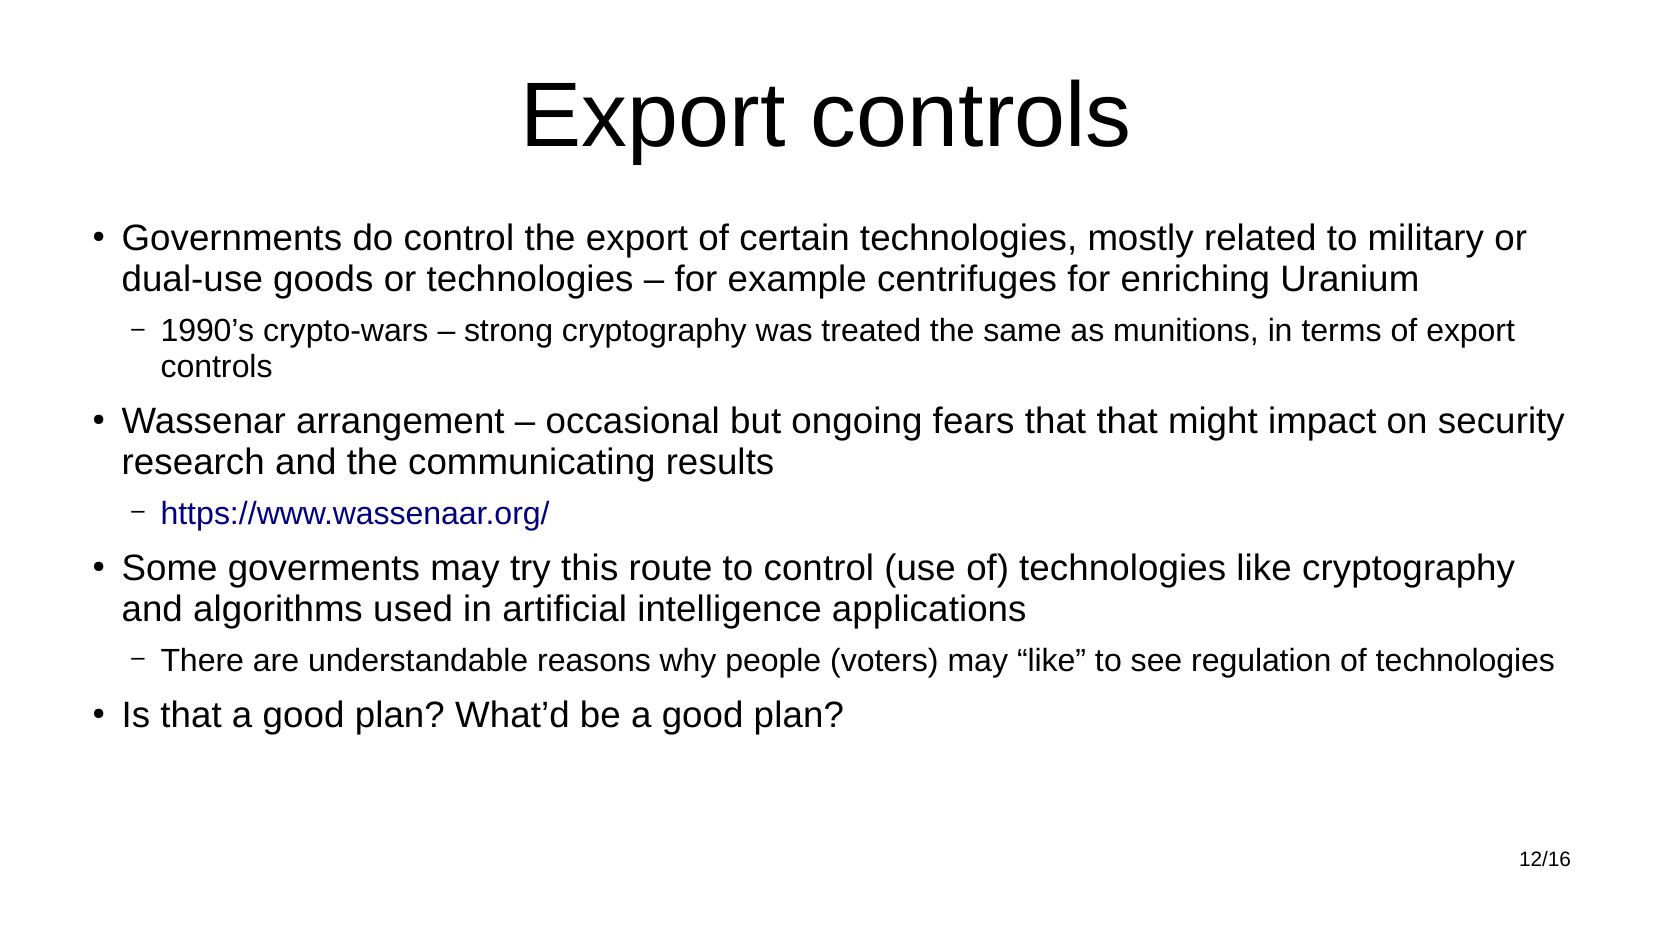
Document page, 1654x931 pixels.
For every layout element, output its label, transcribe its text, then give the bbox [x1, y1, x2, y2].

title Export controls [82, 37, 1571, 193]
list Governments do control the export of certain technologies, mostly related to military or dual-use goods or technologies – for example centrifuges for enriching Uranium 1990’s crypto-wars – strong cryptography was treated the same as munitions, in terms of export controls Wassenar arrangement – occasional but ongoing fears that that might impact on security research and the communicating results https://www.wassenaar.org/ Some goverments may try this route to control (use of) technologies like cryptography and algorithms used in artificial intelligence applications There are understandable reasons why people (voters) may “like” to see regulation of technologies Is that a good plan? What’d be a good plan? [82, 217, 1571, 758]
